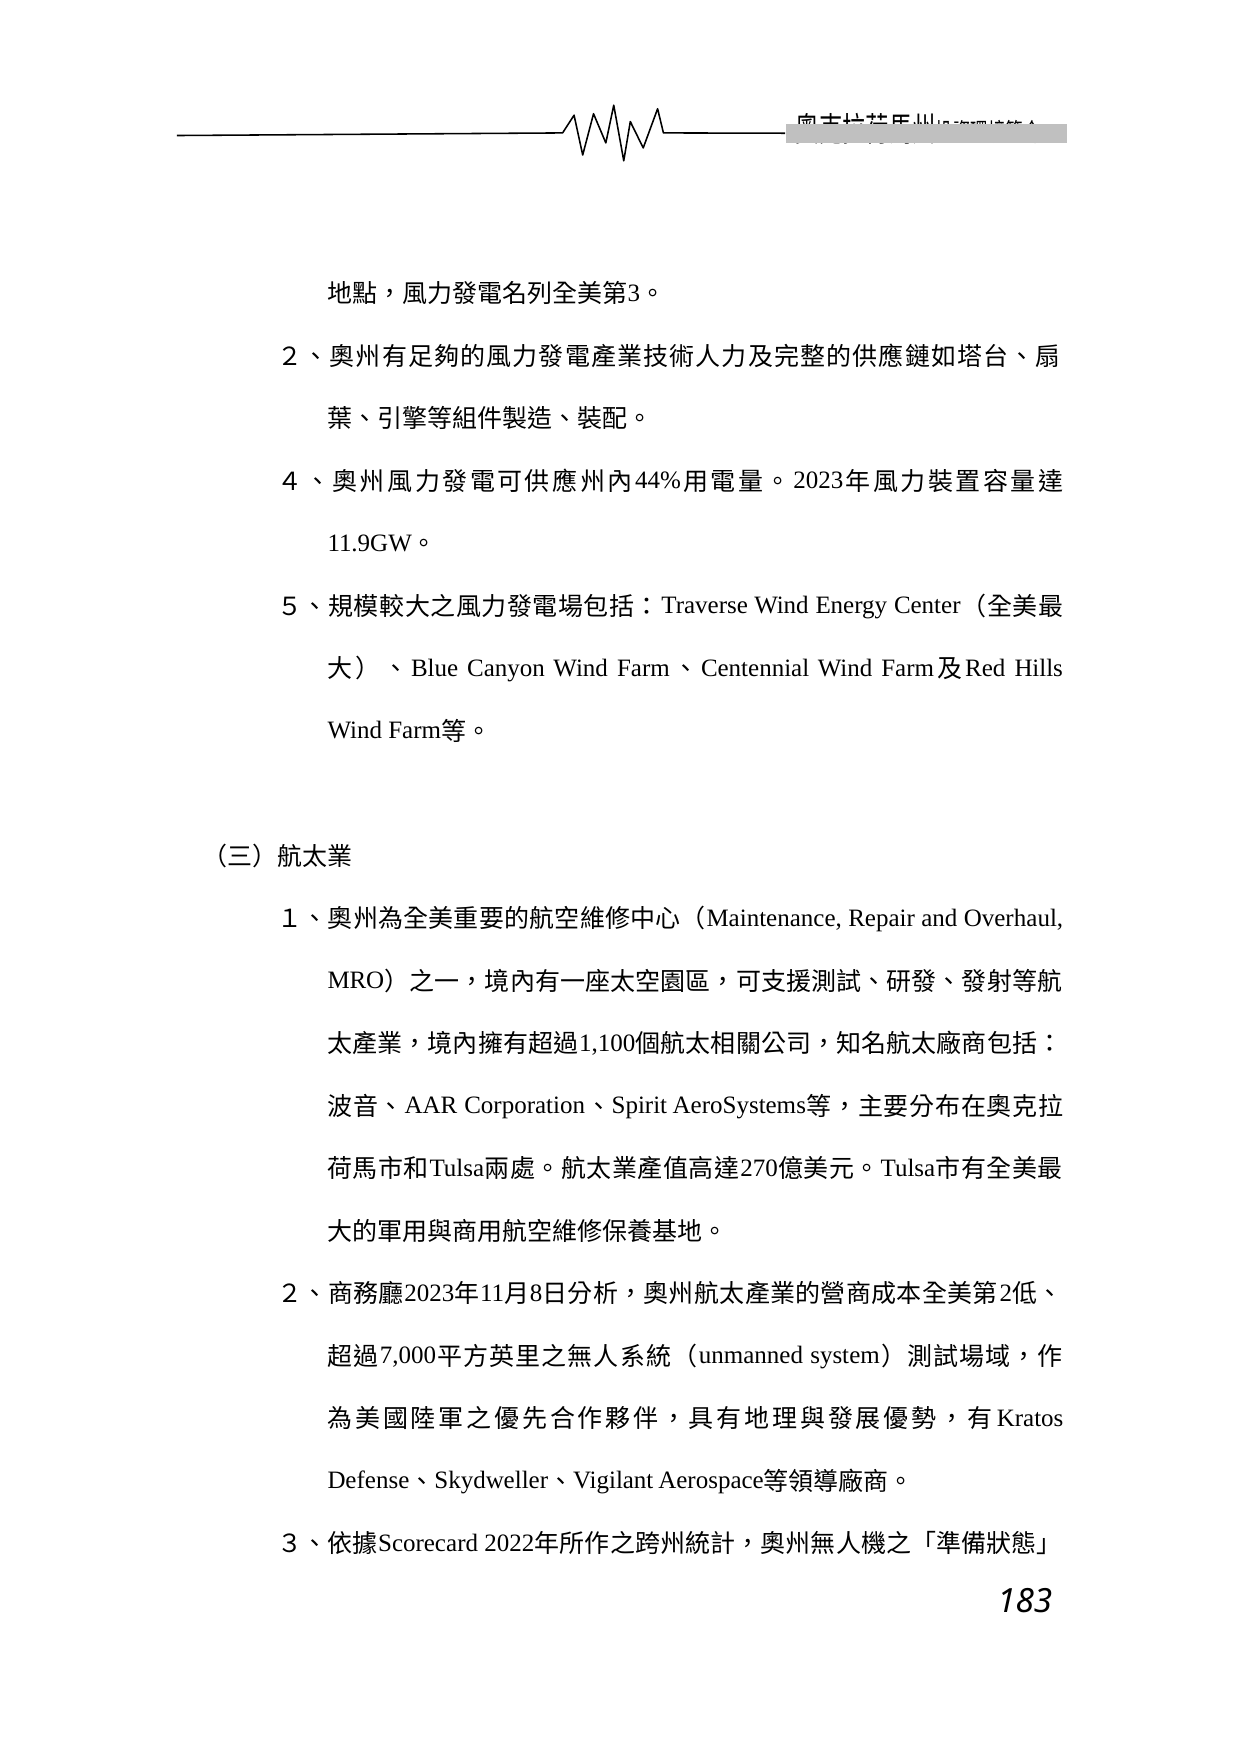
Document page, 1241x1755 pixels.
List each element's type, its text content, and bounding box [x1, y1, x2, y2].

text （三）航太業 [202, 813, 1063, 875]
text ３、依據Scorecard 2022年所作之跨州統計，奧州無人機之「準備狀態」 [277, 1500, 1063, 1563]
text ４、奧州風力發電可供應州內44%用電量。2023年風力裝置容量達11.9GW。 [277, 438, 1063, 563]
text ５、規模較大之風力發電場包括：Traverse Wind Energy Center（全美最大）、Blue Canyon Wind Farm、Centennial Wind Farm及Red Hills Wind Farm等。 [277, 563, 1063, 750]
text ２、商務廳2023年11月8日分析，奧州航太產業的營商成本全美第2低、超過7,000平方英里之無人系統（unmanned system）測試場域，作為美國陸軍之優先合作夥伴，具有地理與發展優勢，有Kratos Defense、Skydweller、Vigilant Aerospace等領導廠商。 [277, 1250, 1063, 1500]
text 地點，風力發電名列全美第3。 [277, 250, 1063, 313]
text ２、奧州有足夠的風力發電產業技術人力及完整的供應鏈如塔台、扇葉、引擎等組件製造、裝配。 [277, 313, 1063, 438]
text １、奧州為全美重要的航空維修中心（Maintenance, Repair and Overhaul, MRO）之一，境內有一座太空園區，可支援測試、研發、發射等航太產業，境內擁有超過1,100個航太相關公司，知名航太廠商包括：波音、AAR Corporation、Spirit AeroSystems等，主要分布在奧克拉荷馬市和Tulsa兩處。航太業產值高達270億美元。Tulsa市有全美最大的軍用與商用航空維修保養基地。 [277, 875, 1063, 1250]
